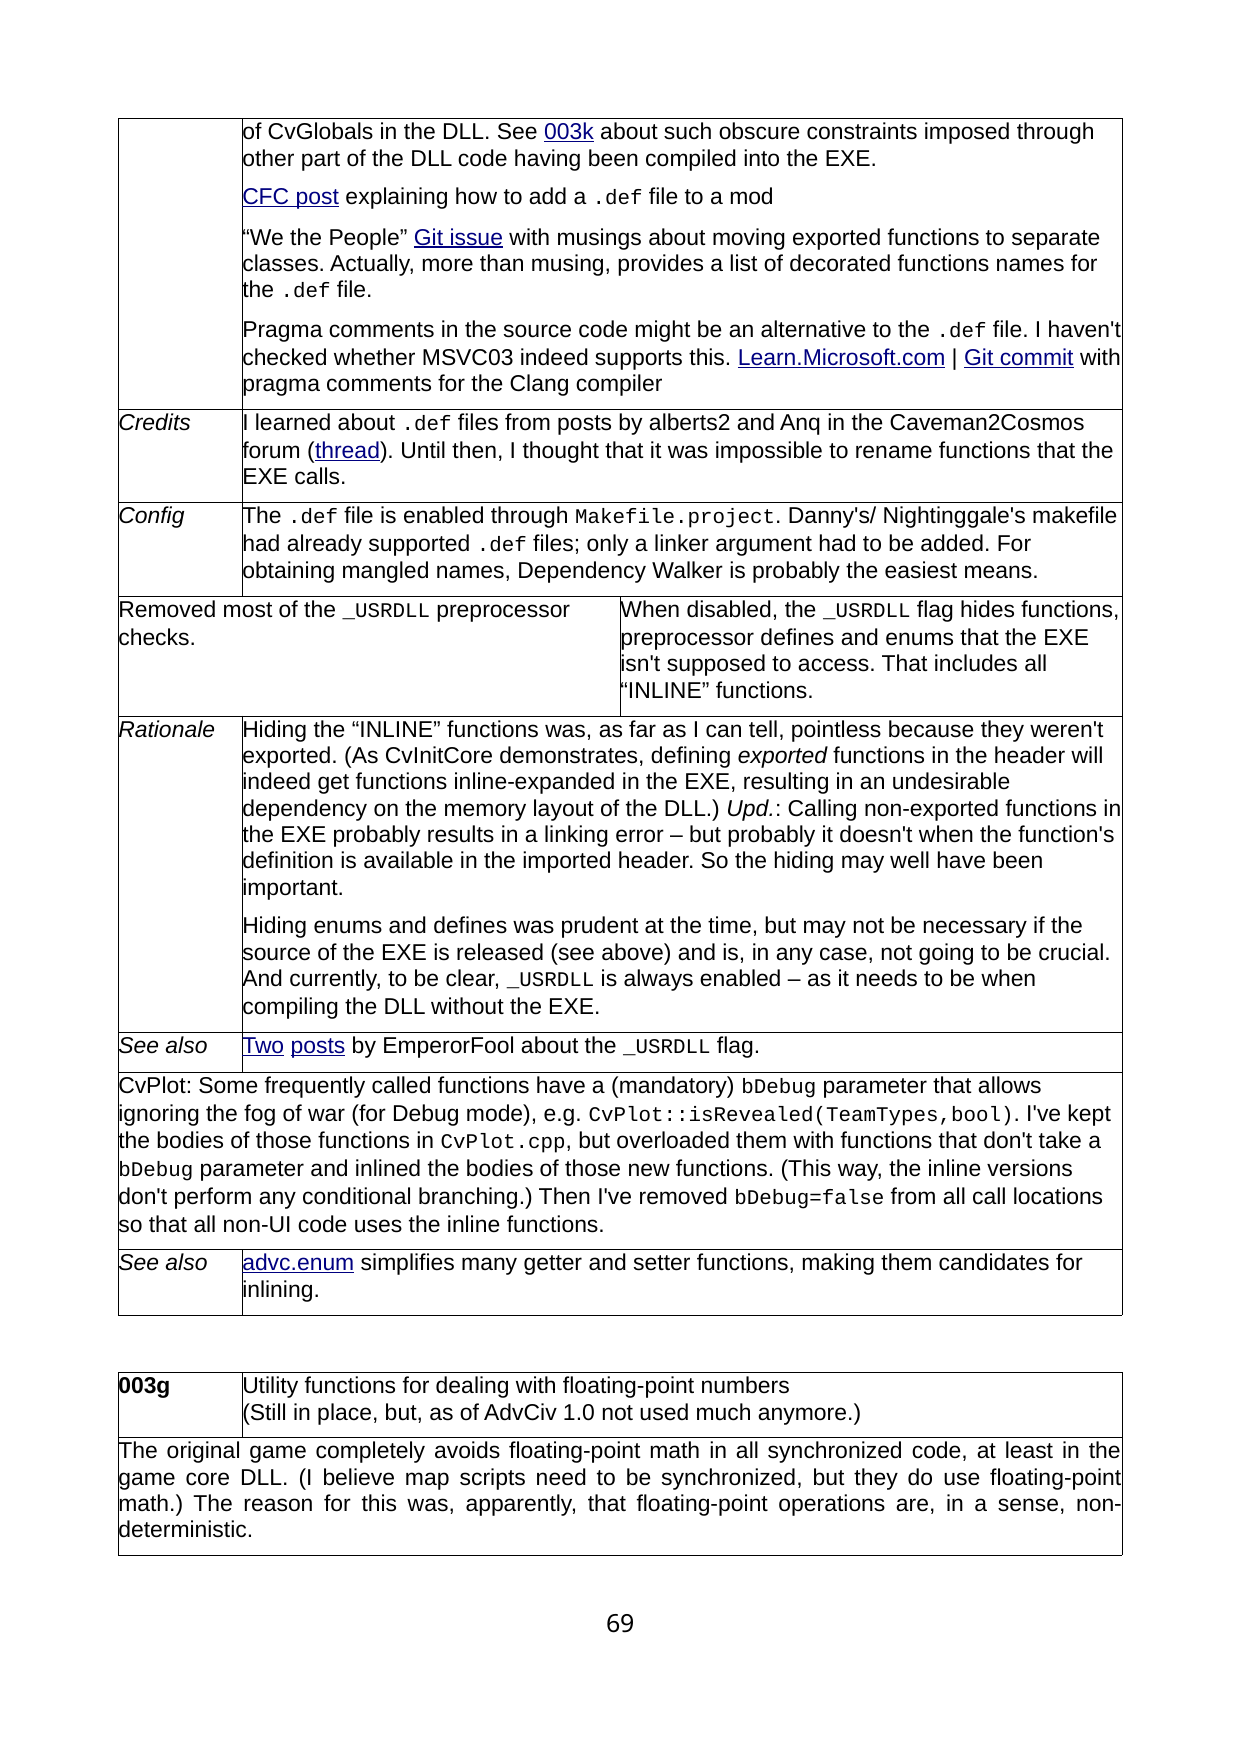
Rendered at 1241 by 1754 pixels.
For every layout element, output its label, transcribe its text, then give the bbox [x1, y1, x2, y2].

table_cell Removed most of the _USRDLL preprocessor checks. [119, 597, 620, 716]
table_header Utility functions for dealing with floating-point numbers (Still in place, but, as of AdvCiv 1.0 not used much anymore.) [243, 1373, 1122, 1437]
table_cell Rationale [119, 717, 242, 1032]
table_cell The .def file is enabled through Makefile.project. Danny's/ Nightinggale's makefile had already supported .def files; only a linker argument had to be added. For obtaining mangled names, Dependency Walker is probably the easiest means. [243, 503, 1122, 596]
table_header 003g [119, 1373, 242, 1437]
table_cell [119, 119, 242, 409]
table_cell Credits [119, 410, 242, 502]
table_cell CvPlot: Some frequently called functions have a (mandatory) bDebug parameter that allows ignoring the fog of war (for Debug mode), e.g. CvPlot::isRevealed(TeamTypes,bool). I've kept the bodies of those functions in CvPlot.cpp, but overloaded them with functions that don't take a bDebug parameter and inlined the bodies of those new functions. (This way, the inline versions don't perform any conditional branching.) Then I've removed bDebug=false from all call locations so that all non-UI code uses the inline functions. [119, 1073, 1122, 1249]
table_cell of CvGlobals in the DLL. See 003k about such obscure constraints imposed through other part of the DLL code having been compiled into the EXE. CFC post explaining how to add a .def file to a mod “We the People” Git issue with musings about moving exported functions to separate classes. Actually, more than musing, provides a list of decorated functions names for the .def file. Pragma comments in the source code might be an alternative to the .def file. I haven't checked whether MSVC03 indeed supports this. Learn.Microsoft.com | Git commit with pragma comments for the Clang compiler [243, 119, 1122, 409]
table_cell Two posts by EmperorFool about the _USRDLL flag. [243, 1033, 1122, 1072]
table_cell The original game completely avoids floating-point math in all synchronized code, at least in the game core DLL. (I believe map scripts need to be synchronized, but they do use floating-point math.) The reason for this was, apparently, that floating-point operations are, in a sense, non-deterministic. [119, 1438, 1122, 1555]
table_cell Config [119, 503, 242, 596]
table_cell When disabled, the _USRDLL flag hides functions, preprocessor defines and enums that the EXE isn't supposed to access. That includes all “INLINE” functions. [621, 597, 1122, 716]
table_cell See also [119, 1250, 242, 1314]
table_cell I learned about .def files from posts by alberts2 and Anq in the Caveman2Cosmos forum (thread). Until then, I thought that it was impossible to rename functions that the EXE calls. [243, 410, 1122, 502]
table_cell See also [119, 1033, 242, 1072]
table_cell advc.enum simplifies many getter and setter functions, making them candidates for inlining. [243, 1250, 1122, 1314]
table_cell Hiding the “INLINE” functions was, as far as I can tell, pointless because they weren't exported. (As CvInitCore demonstrates, defining exported functions in the header will indeed get functions inline-expanded in the EXE, resulting in an undesirable dependency on the memory layout of the DLL.) Upd.: Calling non-exported functions in the EXE probably results in a linking error – but probably it doesn't when the function's definition is available in the imported header. So the hiding may well have been important. Hiding enums and defines was prudent at the time, but may not be necessary if the source of the EXE is released (see above) and is, in any case, not going to be crucial. And currently, to be clear, _USRDLL is always enabled – as it needs to be when compiling the DLL without the EXE. [243, 717, 1122, 1032]
